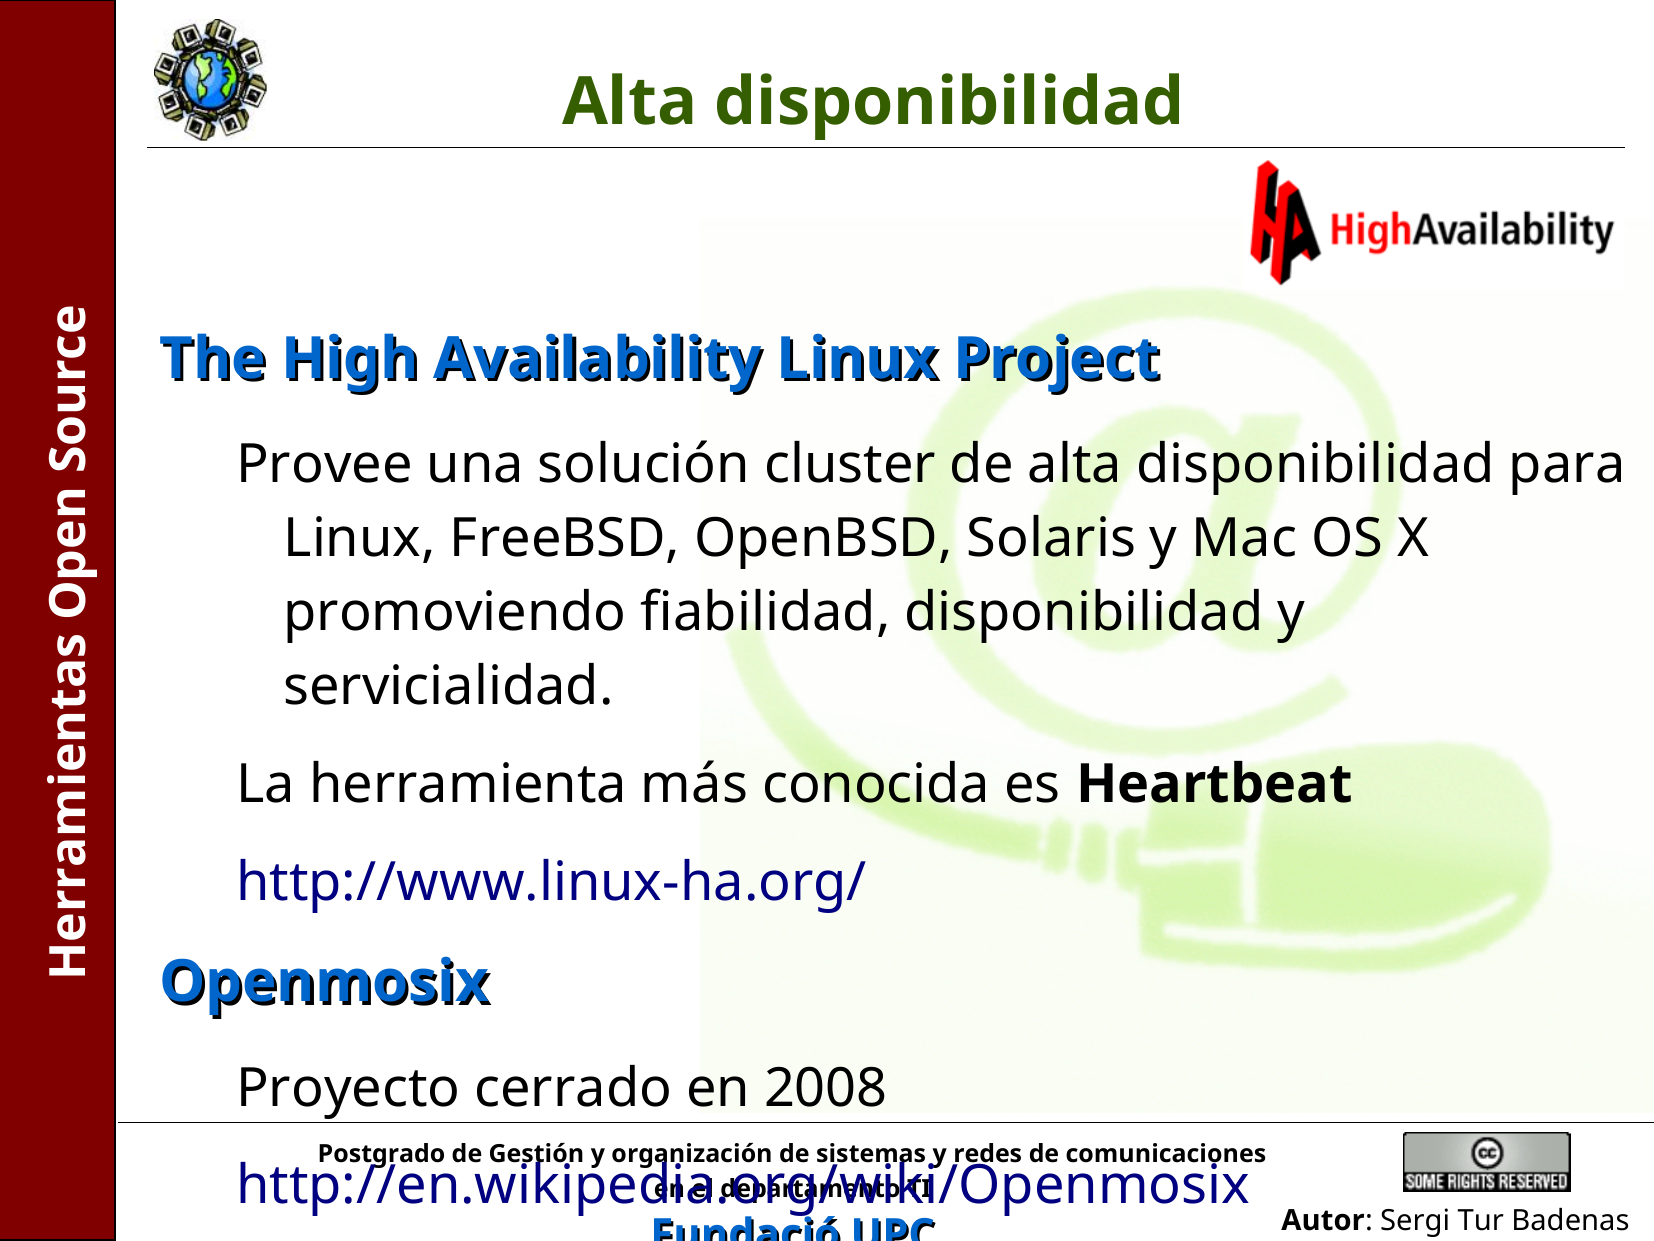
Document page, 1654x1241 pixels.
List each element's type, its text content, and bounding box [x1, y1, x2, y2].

title Alta disponibilidad [129, 56, 1619, 141]
picture [1243, 158, 1625, 290]
list The High Availability Linux Project Provee una solución cluster de alta disponibilidad para Linux, FreeBSD, OpenBSD, Solaris y Mac OS X promoviendo fiabilidad, disponibilidad y servicialidad. La herramienta más conocida es Heartbeat http://www.linux-ha.org/ Openmosix Proyecto cerrado en 2008 http://en.wikipedia.org/wiki/Openmosix [141, 207, 1630, 1043]
picture [154, 19, 268, 56]
picture [1403, 1132, 1571, 1192]
picture [700, 217, 1654, 1113]
picture [700, 1080, 709, 1089]
